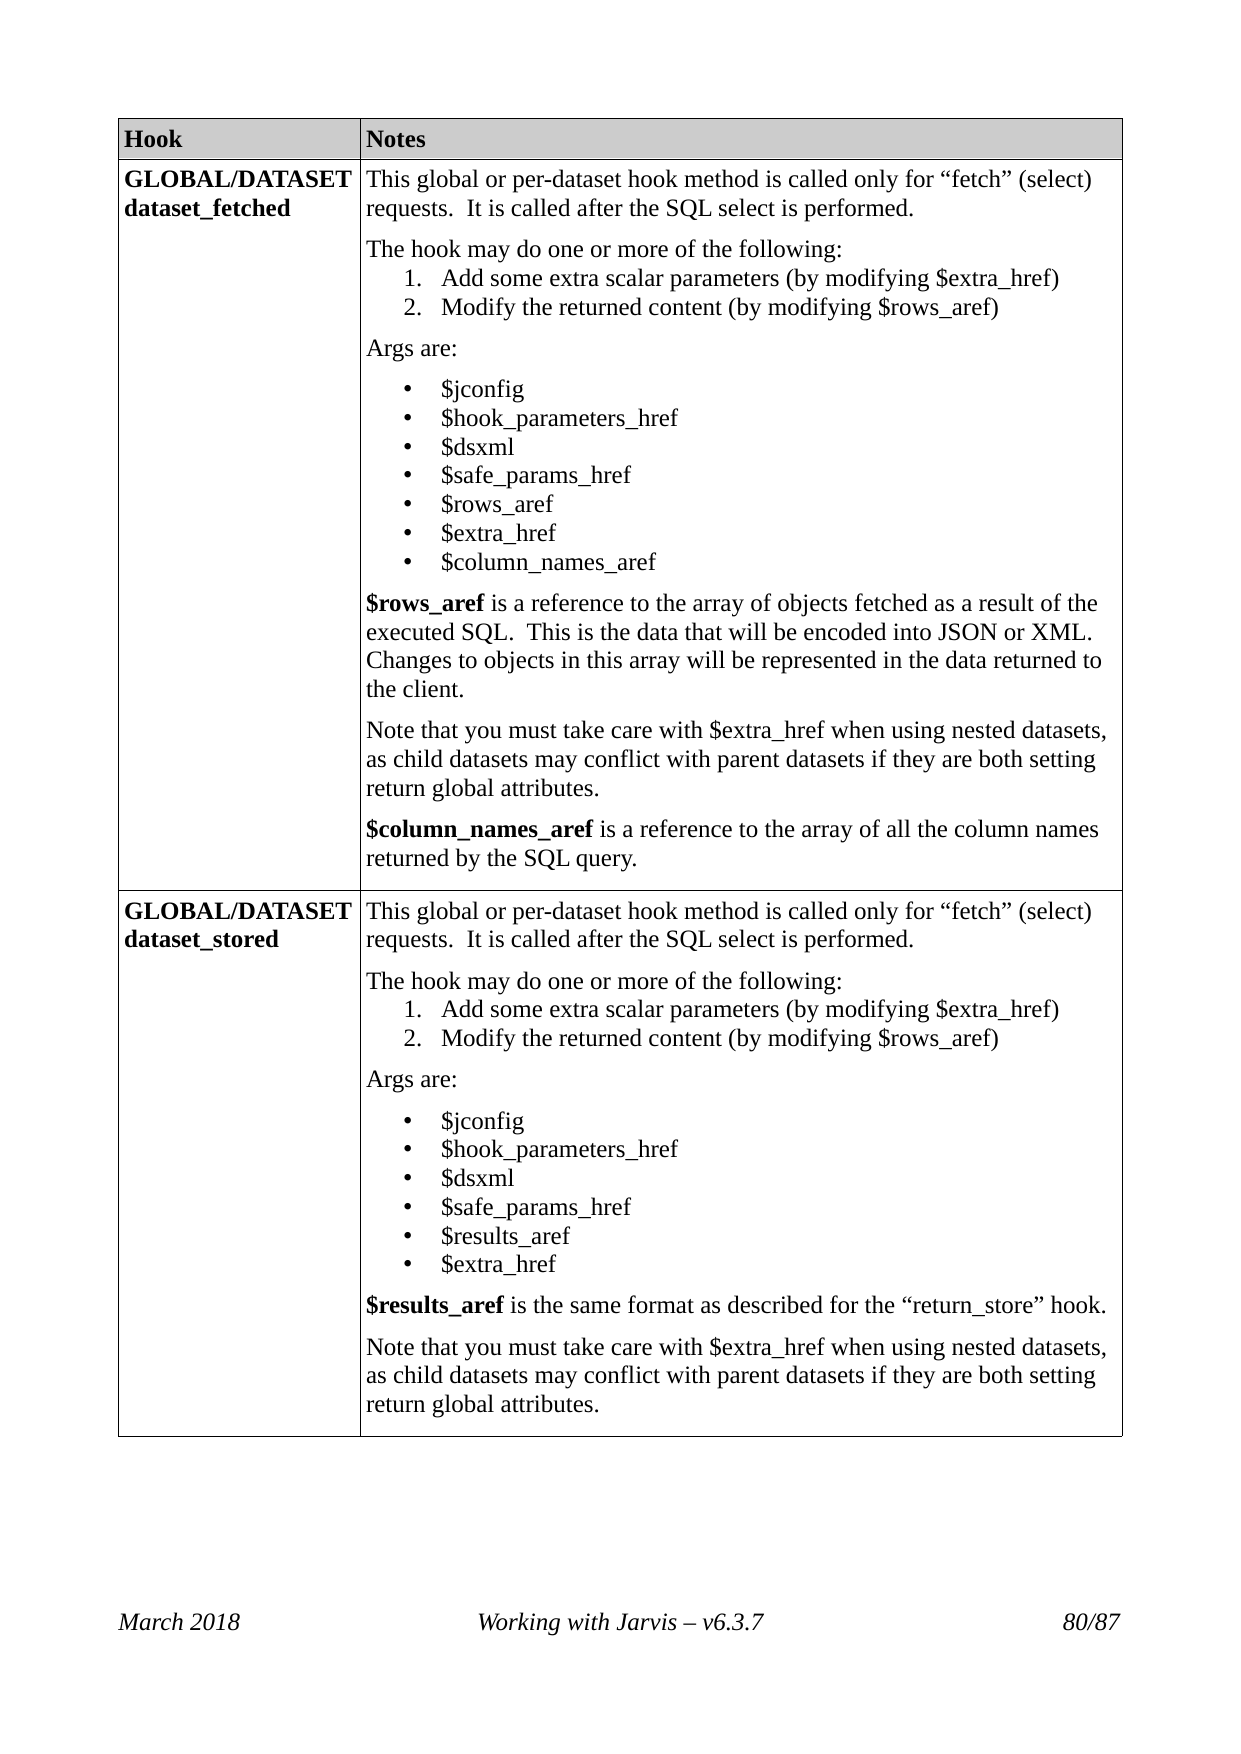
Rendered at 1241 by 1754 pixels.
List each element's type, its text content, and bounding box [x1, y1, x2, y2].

table_cell GLOBAL/DATASET dataset_fetched [119, 160, 360, 890]
table_header Notes [361, 119, 1122, 158]
table_cell This global or per-dataset hook method is called only for “fetch” (select) requests. It is called after the SQL select is performed. The hook may do one or more of the following: Add some extra scalar parameters (by modifying $extra_href) Modify the returned content (by modifying $rows_aref) Args are: $jconfig $hook_parameters_href $dsxml $safe_params_href $rows_aref $extra_href $column_names_aref $rows_aref is a reference to the array of objects fetched as a result of the executed SQL. This is the data that will be encoded into JSON or XML. Changes to objects in this array will be represented in the data returned to the client. Note that you must take care with $extra_href when using nested datasets, as child datasets may conflict with parent datasets if they are both setting return global attributes. $column_names_aref is a reference to the array of all the column names returned by the SQL query. [361, 160, 1122, 890]
table_cell GLOBAL/DATASET dataset_stored [119, 891, 360, 1436]
table_header Hook [119, 119, 360, 158]
table_cell This global or per-dataset hook method is called only for “fetch” (select) requests. It is called after the SQL select is performed. The hook may do one or more of the following: Add some extra scalar parameters (by modifying $extra_href) Modify the returned content (by modifying $rows_aref) Args are: $jconfig $hook_parameters_href $dsxml $safe_params_href $results_aref $extra_href $results_aref is the same format as described for the “return_store” hook. Note that you must take care with $extra_href when using nested datasets, as child datasets may conflict with parent datasets if they are both setting return global attributes. [361, 891, 1122, 1436]
